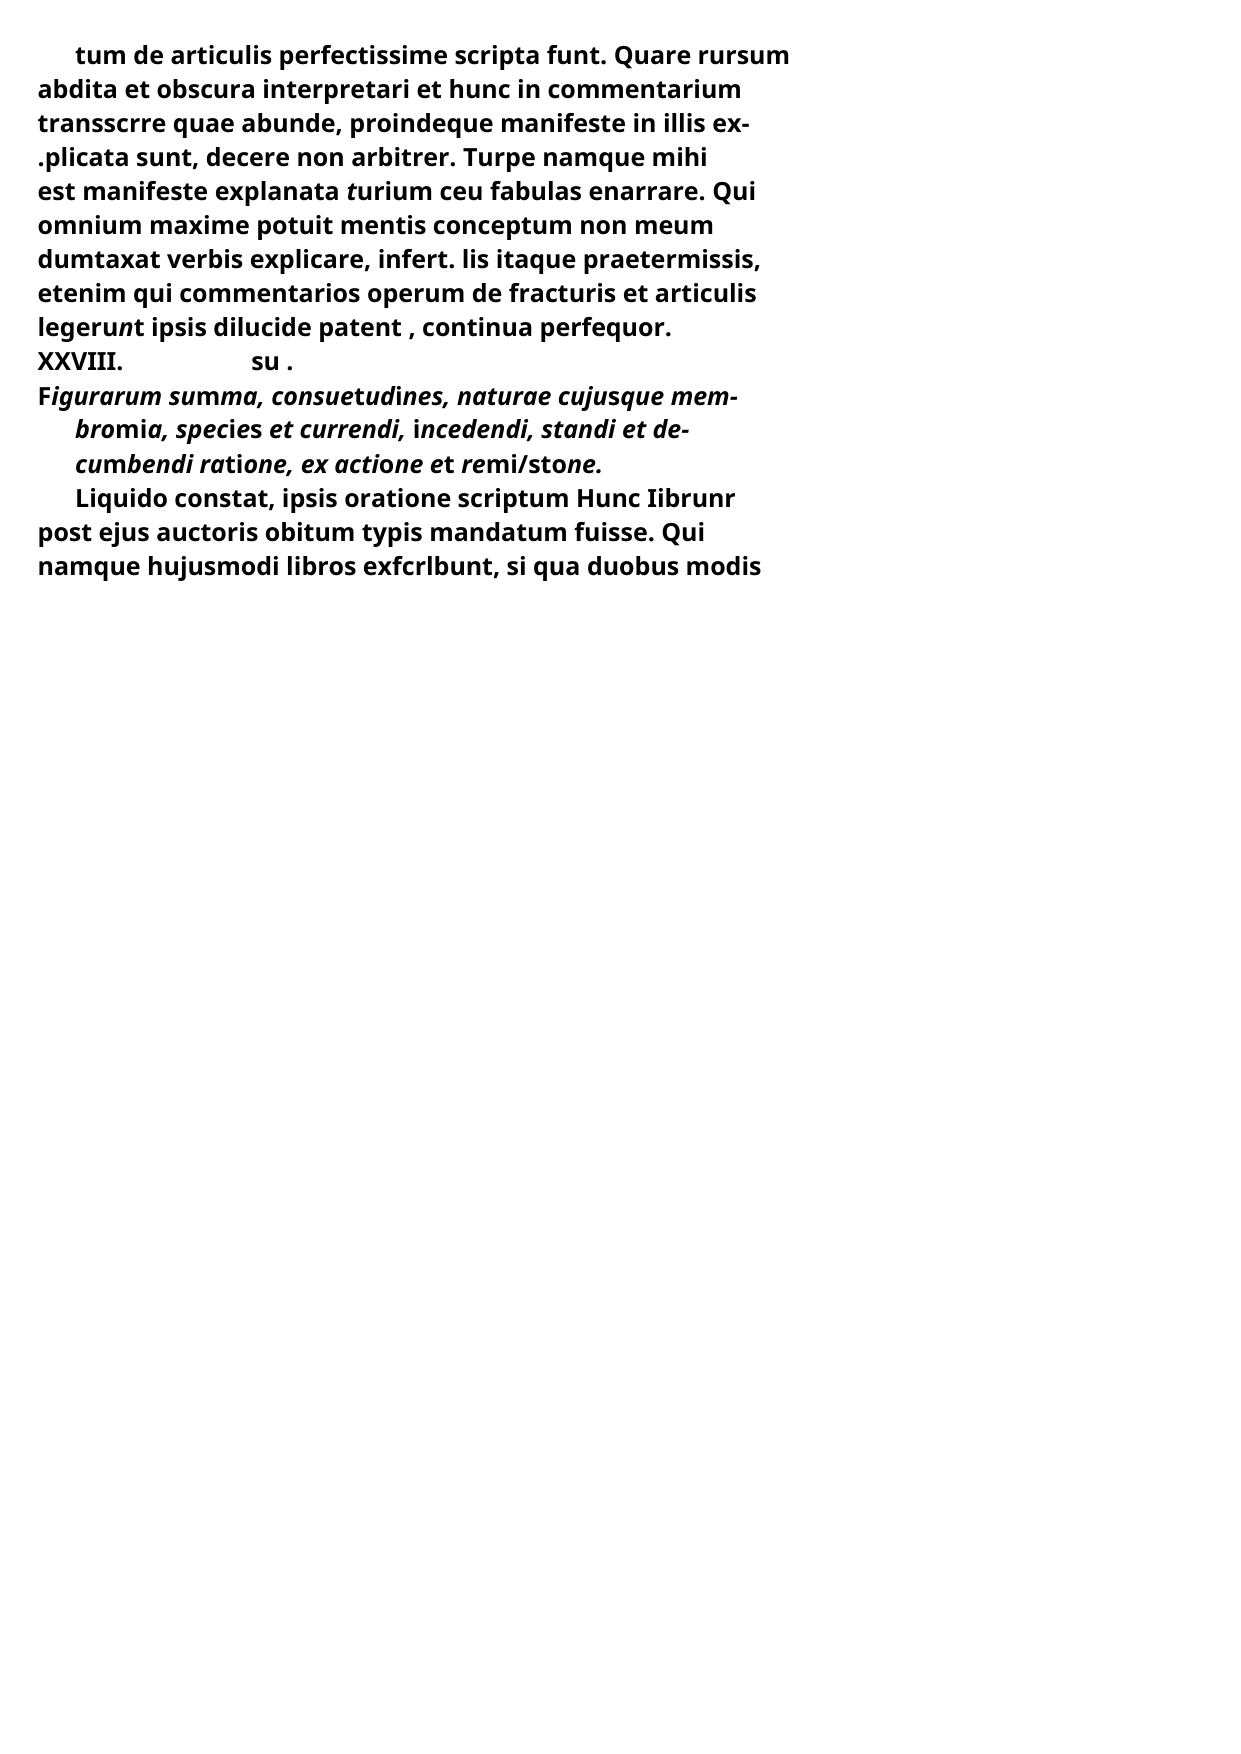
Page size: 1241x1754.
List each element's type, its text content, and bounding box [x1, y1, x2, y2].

text tum de articulis perfectissime scripta funt. Quare rursum abdita et obscura interpretari et hunc in commentarium transscrre quae abunde, proindeque manifeste in illis ex- .plicata sunt, decere non arbitrer. Turpe namque mihi est manifeste explanata turium ceu fabulas enarrare. Qui omnium maxime potuit mentis conceptum non meum dumtaxat verbis explicare, infert. lis itaque praetermissis, etenim qui commentarios operum de fracturis et articulis legerunt ipsis dilucide patent , continua perfequor. [37, 37, 1203, 344]
text XXVIII. su . [37, 344, 1203, 378]
text Figurarum summa, consuetudines, naturae cujusque mem- bromia, species et currendi, incedendi, standi et de- cumbendi ratione, ex actione et remi/stone. [37, 378, 1203, 480]
text Liquido constat, ipsis oratione scriptum Hunc Iibrunr post ejus auctoris obitum typis mandatum fuisse. Qui namque hujusmodi libros exfcrlbunt, si qua duobus modis [37, 480, 1203, 582]
